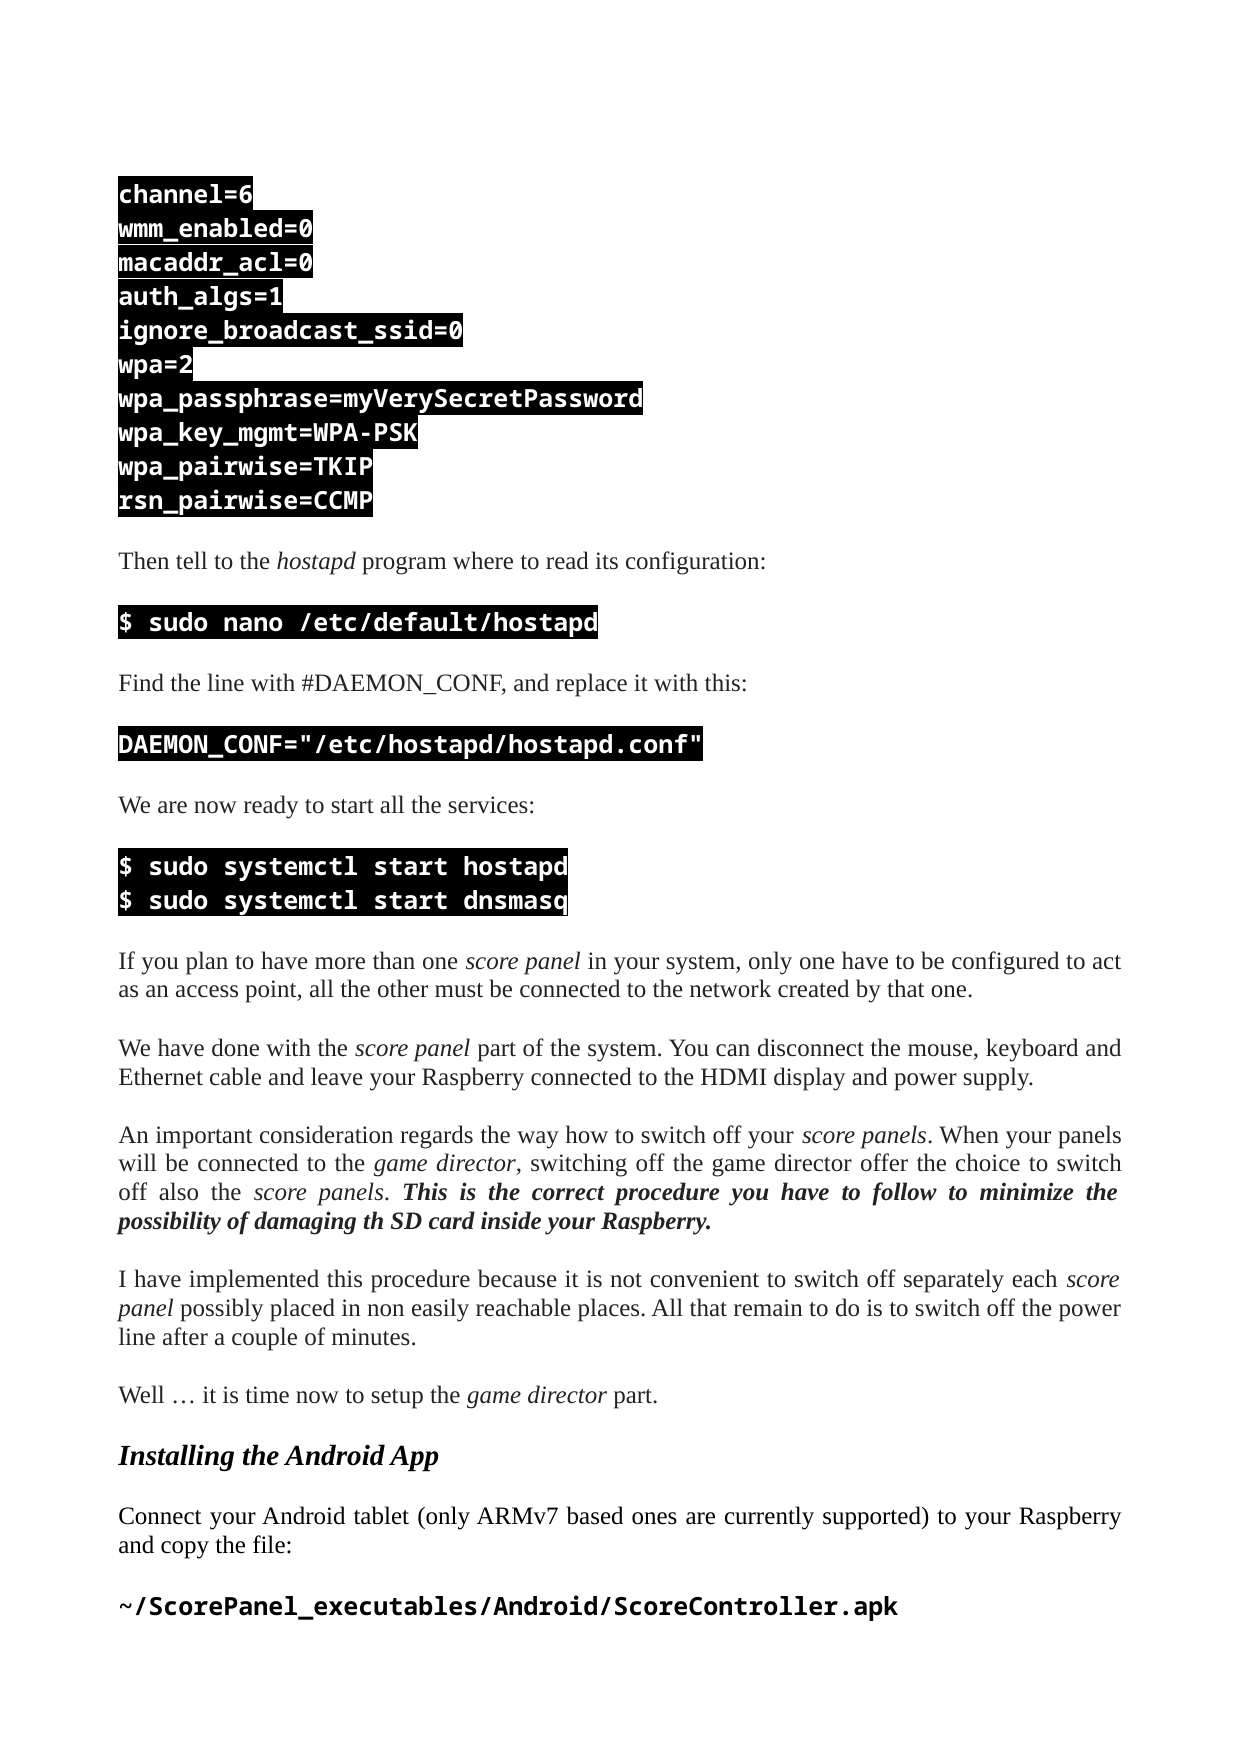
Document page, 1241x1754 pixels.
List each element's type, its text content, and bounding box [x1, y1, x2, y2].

text DAEMON_CONF="/etc/hostapd/hostapd.conf" [118, 726, 1122, 761]
text $ sudo systemctl start dnsmasq [118, 882, 1122, 916]
text wpa_pairwise=TKIP [118, 449, 1122, 483]
text An important consideration regards the way how to switch off your score panels. When your panels will be connected to the game director, switching off the game director offer the choice to switch off also the score panels. This is the correct procedure you have to follow to minimize the possibility of damaging th SD card inside your Raspberry. [118, 1120, 1122, 1235]
text wmm_enabled=0 [118, 210, 1122, 244]
text ~/ScorePanel_executables/Android/ScoreController.apk [118, 1588, 1122, 1622]
text auth_algs=1 [118, 278, 1122, 313]
text channel=6 [118, 176, 1122, 210]
text We have done with the score panel part of the system. You can disconnect the mouse, keyboard and Ethernet cable and leave your Raspberry connected to the HDMI display and power supply. [118, 1033, 1122, 1090]
text macaddr_acl=0 [118, 244, 1122, 278]
text rsn_pairwise=CCMP [118, 483, 1122, 517]
text wpa_key_mgmt=WPA-PSK [118, 415, 1122, 449]
text $ sudo nano /etc/default/hostapd [118, 605, 1122, 639]
text wpa_passphrase=myVerySecretPassword [118, 381, 1122, 415]
text $ sudo systemctl start hostapd [118, 848, 1122, 882]
text Find the line with #DAEMON_CONF, and replace it with this: [118, 668, 1122, 697]
text We are now ready to start all the services: [118, 790, 1122, 819]
text Installing the Android App [118, 1438, 1122, 1472]
text wpa=2 [118, 347, 1122, 381]
text Then tell to the hostapd program where to read its configuration: [118, 546, 1122, 575]
text I have implemented this procedure because it is not convenient to switch off separately each score panel possibly placed in non easily reachable places. All that remain to do is to switch off the power line after a couple of minutes. [118, 1264, 1122, 1351]
text ignore_broadcast_ssid=0 [118, 313, 1122, 347]
text Well … it is time now to setup the game director part. [118, 1380, 1122, 1409]
text If you plan to have more than one score panel in your system, only one have to be configured to act as an access point, all the other must be connected to the network created by that one. [118, 946, 1122, 1003]
text Connect your Android tablet (only ARMv7 based ones are currently supported) to your Raspberry and copy the file: [118, 1501, 1122, 1559]
